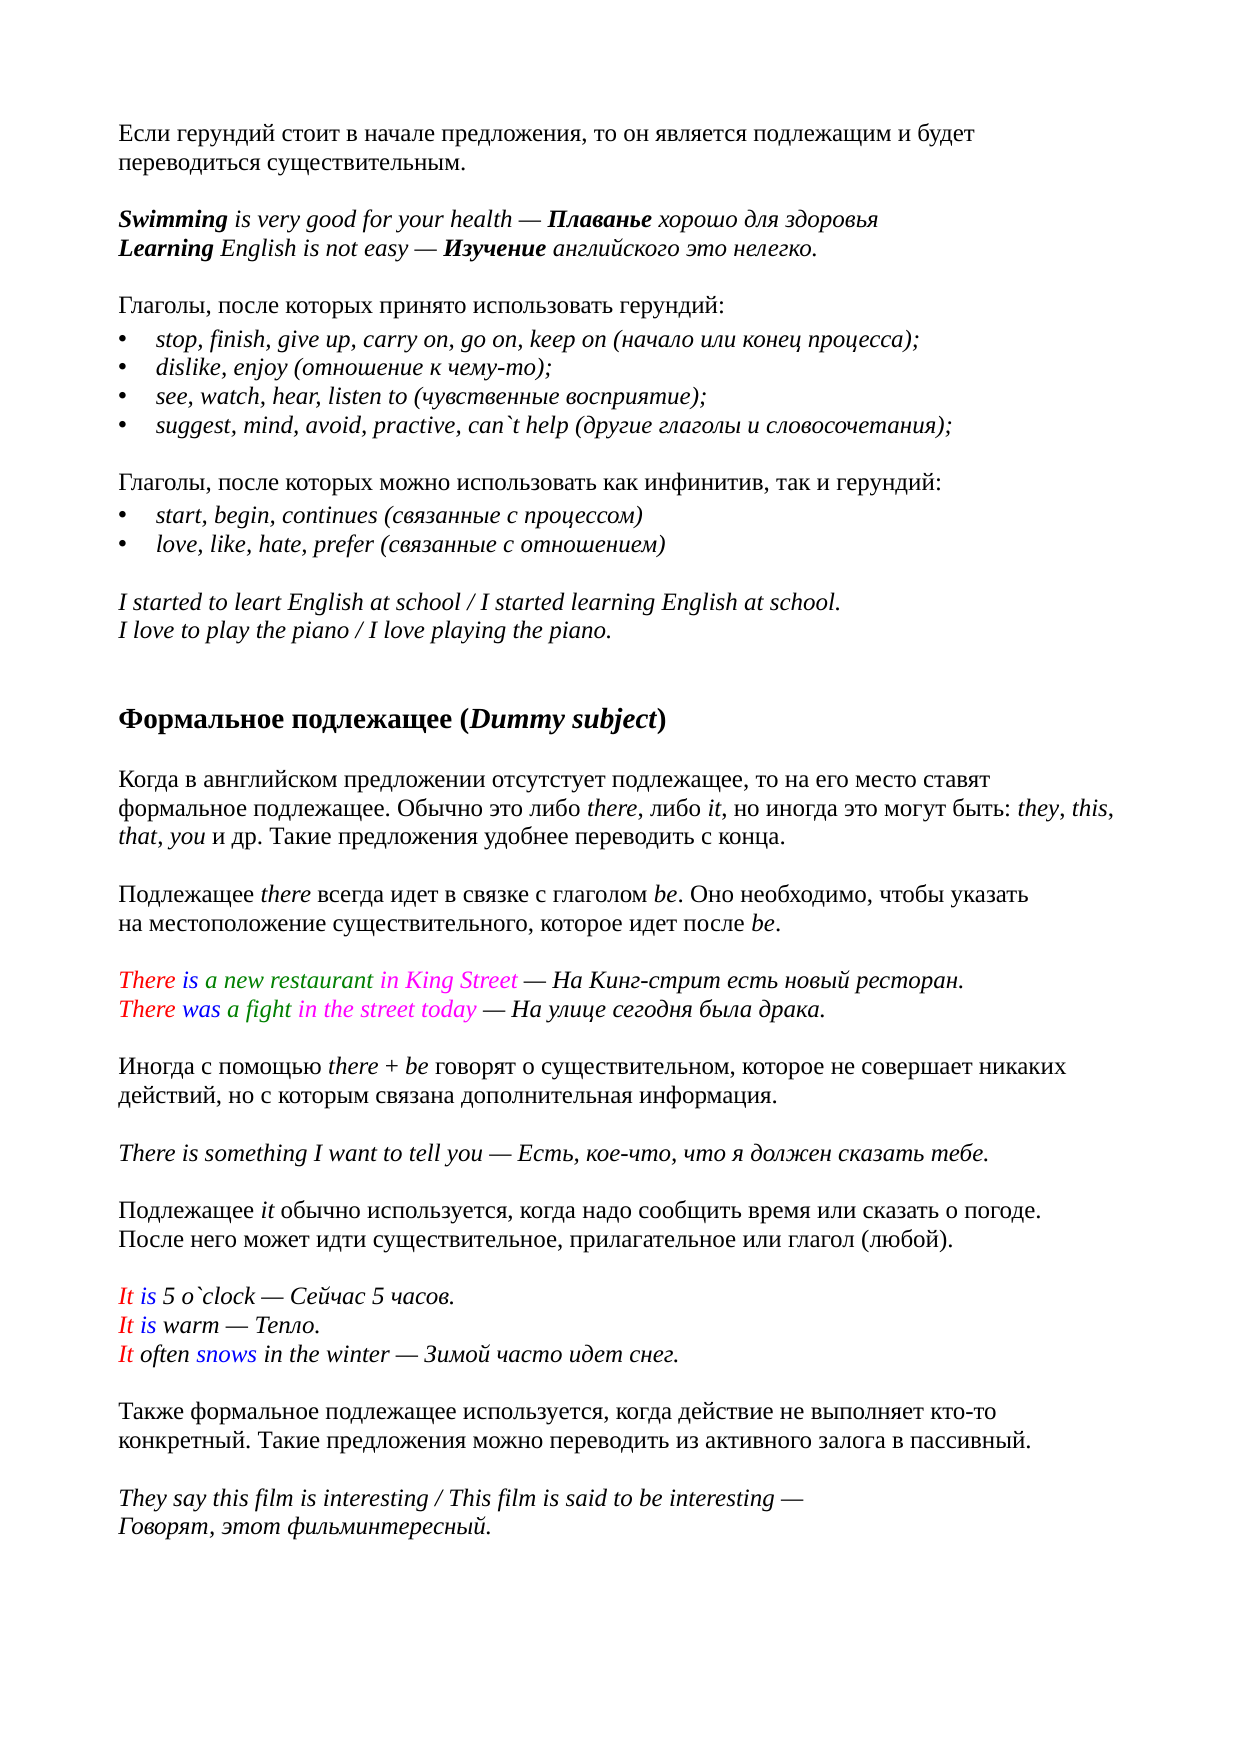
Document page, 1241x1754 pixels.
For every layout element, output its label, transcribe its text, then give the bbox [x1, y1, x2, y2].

text It is 5 o`clock — Сейчас 5 часов. [118, 1281, 1122, 1310]
text Иногда с помощью there + be говорят о существительном, которое не совершает никаких [118, 1051, 1122, 1080]
text Глаголы, после которых принято использовать герундий: [118, 291, 1122, 319]
text действий, но с которым связана дополнительная информация. [118, 1080, 1122, 1109]
text Когда в авнглийском предложении отсутстует подлежащее, то на его место ставят формальное подлежащее. Обычно это либо there, либо it, но иногда это могут быть: they, this, that, you и др. Такие предложения удобнее переводить с конца. [118, 764, 1122, 850]
text конкретный. Такие предложения можно переводить из активного залога в пассивный. [118, 1425, 1122, 1454]
text Говорят, этот фильминтересный. [118, 1511, 1122, 1540]
list dislike, enjoy (отношение к чему-то); [118, 352, 1122, 381]
text It is warm — Тепло. [118, 1310, 1122, 1339]
text Подлежащее there всегда идет в связке с глаголом be. Оно необходимо, чтобы указать [118, 879, 1122, 908]
text Формальное подлежащее (Dummy subject) [118, 702, 1122, 735]
text Также формальное подлежащее используется, когда действие не выполняет кто-то [118, 1396, 1122, 1425]
text There was a fight in the street today — На улице сегодня была драка. [118, 994, 1122, 1023]
text It often snows in the winter — Зимой часто идет снег. [118, 1339, 1122, 1368]
text на местоположение существительного, которое идет после be. [118, 908, 1122, 936]
list see, watch, hear, listen to (чувственные восприятие); [118, 381, 1122, 410]
text После него может идти существительное, прилагательное или глагол (любой). [118, 1224, 1122, 1253]
list love, like, hate, prefer (связанные с отношением) [118, 529, 1122, 558]
text Глаголы, после которых можно использовать как инфинитив, так и герундий: [118, 467, 1122, 496]
list suggest, mind, avoid, practive, can`t help (другие глаголы и словосочетания); [118, 410, 1122, 439]
list stop, finish, give up, carry on, go on, keep on (начало или конец процесса); [118, 324, 1122, 352]
text I love to play the piano / I love playing the piano. [118, 615, 1122, 644]
text They say this film is interesting / This film is said to be interesting — [118, 1483, 1122, 1511]
text I started to leart English at school / I started learning English at school. [118, 587, 1122, 615]
list start, begin, continues (связанные с процессом) [118, 500, 1122, 529]
text Swimming is very good for your health — Плаванье хорошо для здоровья [118, 204, 1122, 233]
text Подлежащее it обычно используется, когда надо сообщить время или сказать о погоде. [118, 1195, 1122, 1224]
text Learning English is not easy — Изучение английского это нелегко. [118, 233, 1122, 262]
text There is a new restaurant in King Street — На Кинг-стрит есть новый ресторан. [118, 965, 1122, 994]
text Если герундий стоит в начале предложения, то он является подлежащим и будет переводиться существительным. [118, 118, 1122, 176]
text There is something I want to tell you — Есть, кое-что, что я должен сказать тебе. [118, 1138, 1122, 1166]
